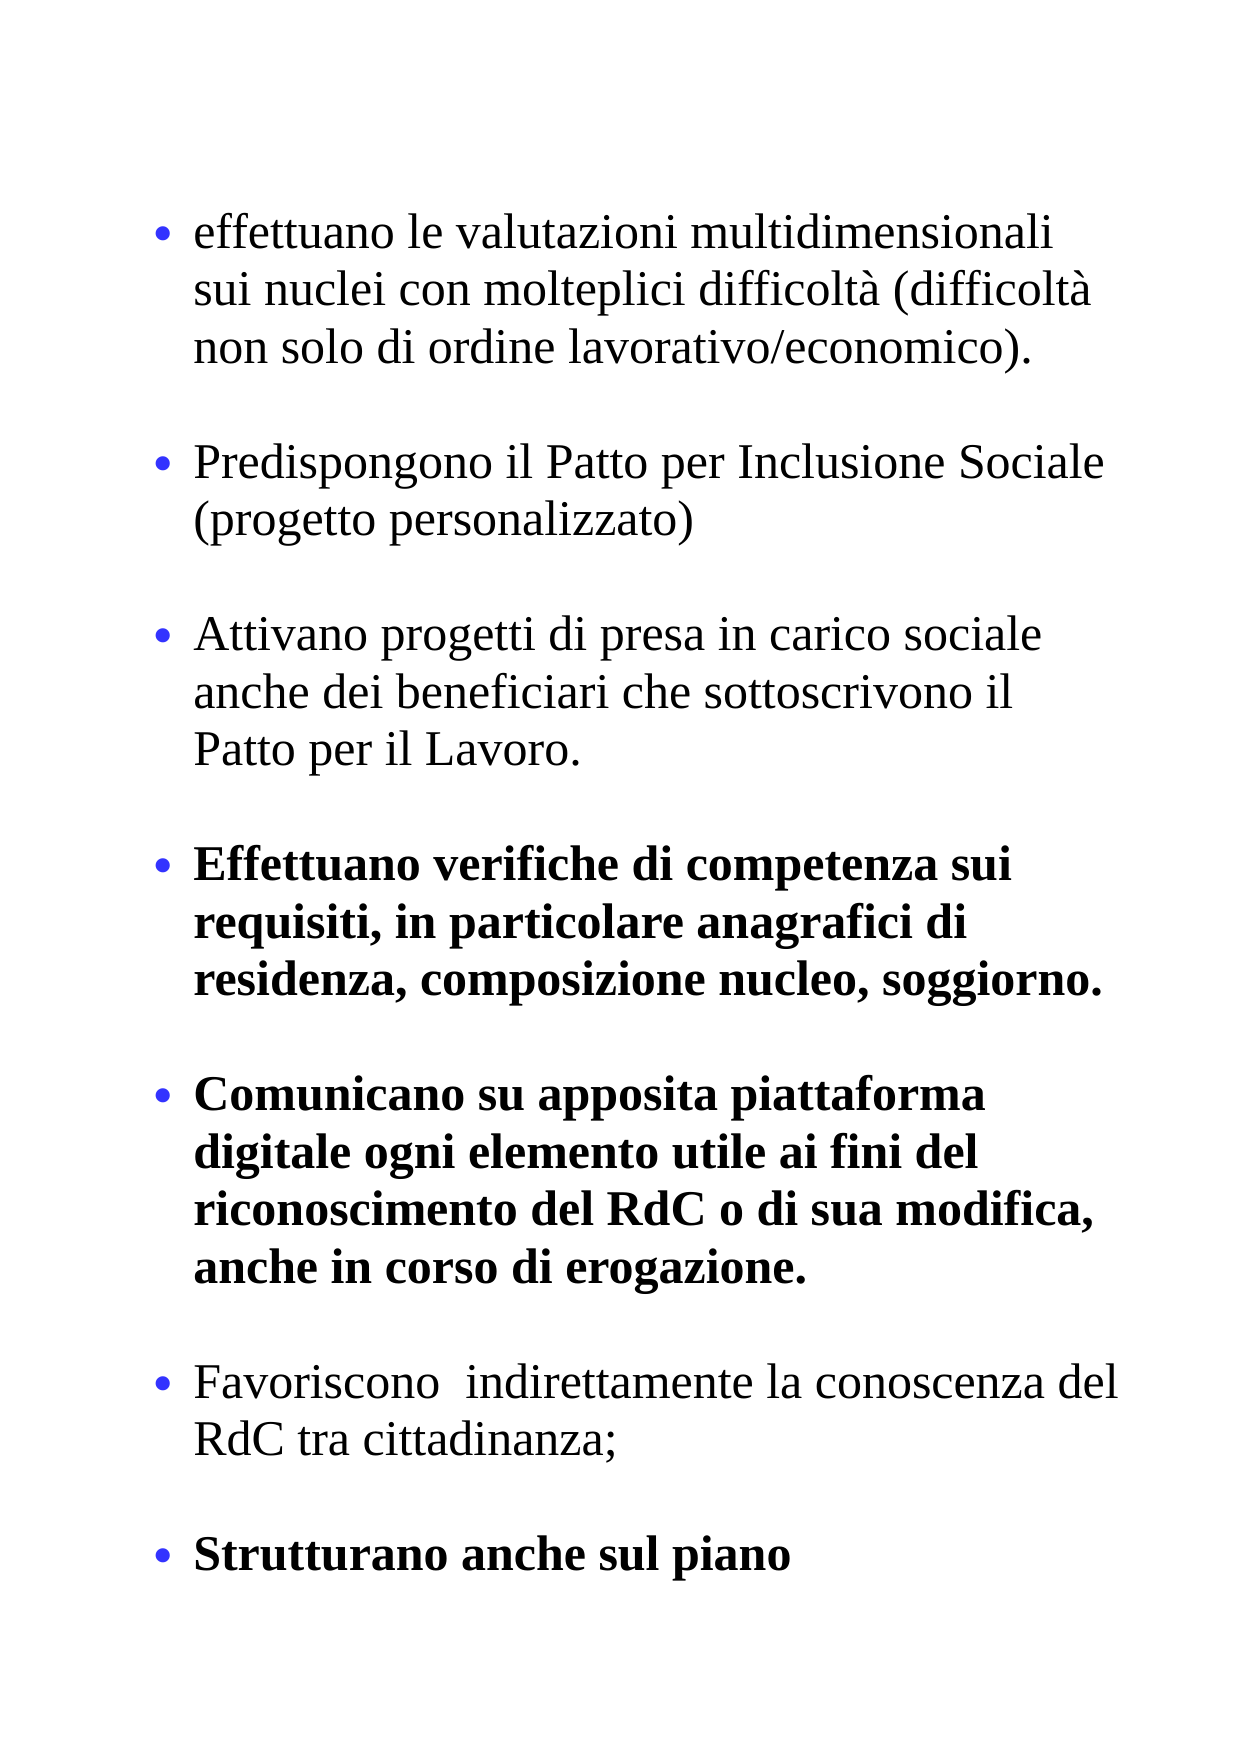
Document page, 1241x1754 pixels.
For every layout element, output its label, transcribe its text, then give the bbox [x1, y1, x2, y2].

list Strutturano anche sul piano [156, 1524, 1122, 1582]
list Favoriscono indirettamente la conoscenza del RdC tra cittadinanza; [156, 1352, 1122, 1467]
list Attivano progetti di presa in carico sociale anche dei beneficiari che sottoscrivono il Patto per il Lavoro. [156, 604, 1122, 777]
list Predispongono il Patto per Inclusione Sociale (progetto personalizzato) [156, 432, 1122, 547]
list Effettuano verifiche di competenza sui requisiti, in particolare anagrafici di residenza, composizione nucleo, soggiorno. [156, 834, 1122, 1007]
list Comunicano su apposita piattaforma digitale ogni elemento utile ai fini del riconoscimento del RdC o di sua modifica, anche in corso di erogazione. [156, 1064, 1122, 1294]
list effettuano le valutazioni multidimensionali sui nuclei con molteplici difficoltà (difficoltà non solo di ordine lavorativo/economico). [156, 202, 1122, 374]
